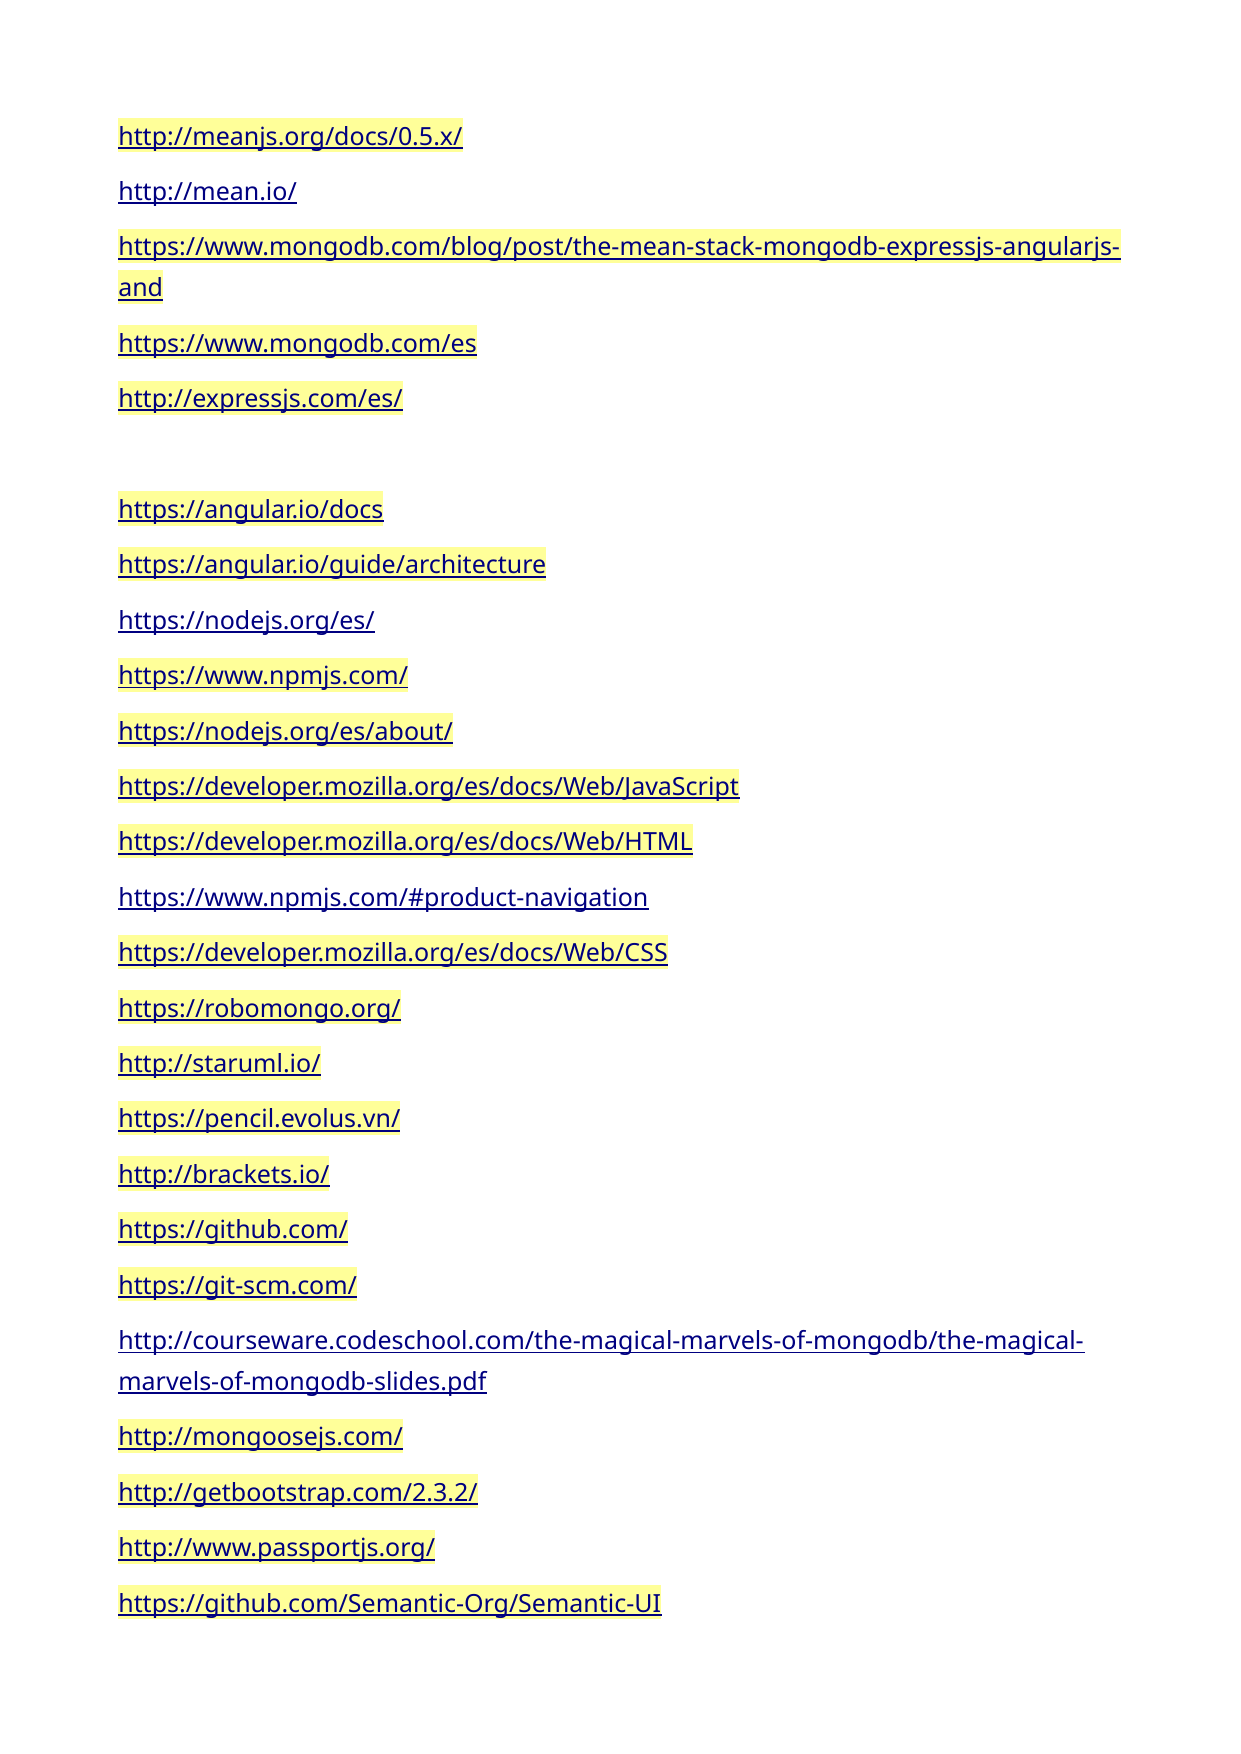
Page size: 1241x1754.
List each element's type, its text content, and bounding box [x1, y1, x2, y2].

text https://angular.io/guide/architecture [118, 547, 1122, 581]
text https://www.npmjs.com/ [118, 658, 1122, 692]
text http://mongoosejs.com/ [118, 1419, 1122, 1453]
text https://www.mongodb.com/blog/post/the-mean-stack-mongodb-expressjs-angularjs-and [118, 229, 1122, 304]
text http://mean.io/ [118, 173, 1122, 208]
text http://getbootstrap.com/2.3.2/ [118, 1474, 1122, 1508]
text http://expressjs.com/es/ [118, 381, 1122, 415]
text https://developer.mozilla.org/es/docs/Web/HTML [118, 824, 1122, 858]
text http://www.passportjs.org/ [118, 1530, 1122, 1564]
text https://robomongo.org/ [118, 990, 1122, 1024]
text https://developer.mozilla.org/es/docs/Web/JavaScript [118, 768, 1122, 803]
text https://nodejs.org/es/ [118, 602, 1122, 636]
text http://staruml.io/ [118, 1046, 1122, 1080]
text https://www.mongodb.com/es [118, 325, 1122, 359]
text https://github.com/ [118, 1212, 1122, 1246]
text https://pencil.evolus.vn/ [118, 1101, 1122, 1135]
text https://github.com/Semantic-Org/Semantic-UI [118, 1585, 1122, 1619]
text https://nodejs.org/es/about/ [118, 713, 1122, 747]
text https://git-scm.com/ [118, 1267, 1122, 1301]
text https://angular.io/docs [118, 491, 1122, 526]
text http://brackets.io/ [118, 1156, 1122, 1191]
text http://meanjs.org/docs/0.5.x/ [118, 118, 1122, 152]
text http://courseware.codeschool.com/the-magical-marvels-of-mongodb/the-magical-marvels-of-mongodb-slides.pdf [118, 1323, 1122, 1398]
text https://www.npmjs.com/#product-navigation [118, 879, 1122, 913]
text https://developer.mozilla.org/es/docs/Web/CSS [118, 935, 1122, 969]
